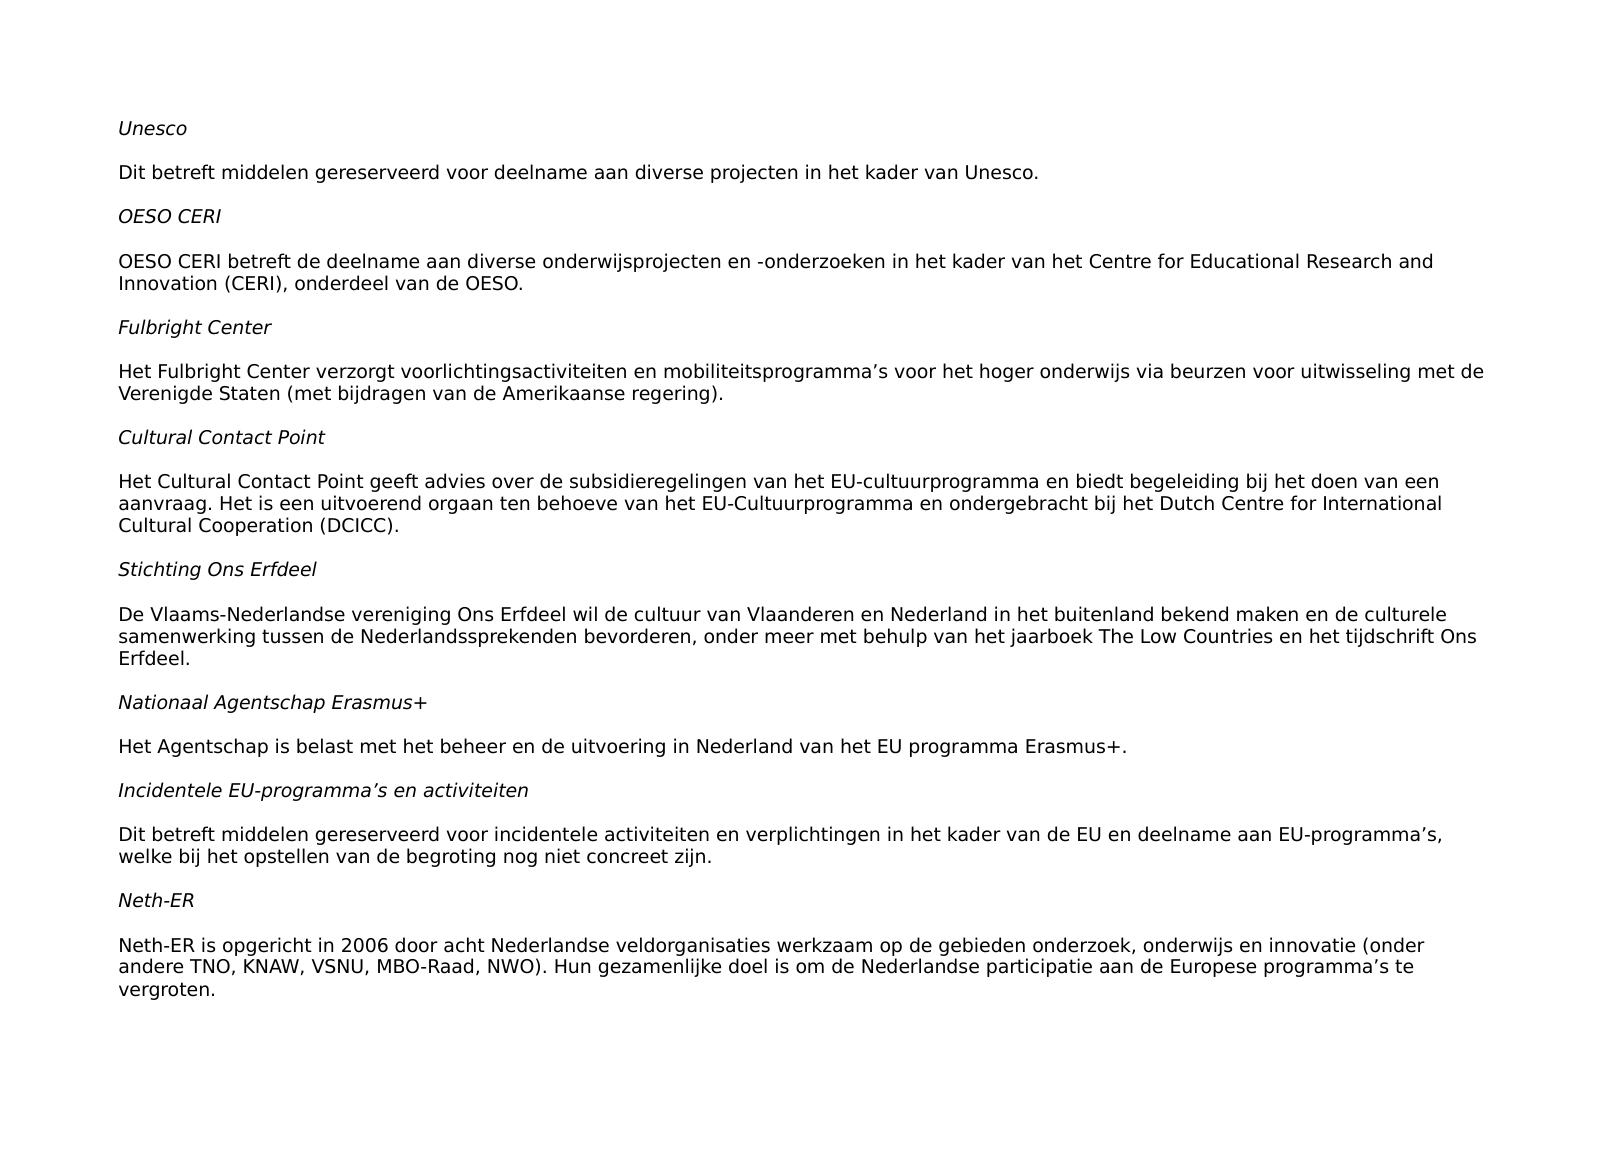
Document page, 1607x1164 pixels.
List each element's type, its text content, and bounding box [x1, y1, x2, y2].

text Dit betreft middelen gereserveerd voor deelname aan diverse projecten in het kader van Unesco. [118, 162, 1488, 184]
subtitle Fulbright Center [118, 317, 1488, 339]
text De Vlaams-Nederlandse vereniging Ons Erfdeel wil de cultuur van Vlaanderen en Nederland in het buitenland bekend maken en de culturele samenwerking tussen de Nederlandssprekenden bevorderen, onder meer met behulp van het jaarboek The Low Countries en het tijdschrift Ons Erfdeel. [118, 603, 1488, 669]
subtitle Cultural Contact Point [118, 427, 1488, 449]
subtitle Unesco [118, 118, 1488, 140]
text Het Cultural Contact Point geeft advies over de subsidieregelingen van het EU-cultuurprogramma en biedt begeleiding bij het doen van een aanvraag. Het is een uitvoerend orgaan ten behoeve van het EU-Cultuurprogramma en ondergebracht bij het Dutch Centre for International Cultural Cooperation (DCICC). [118, 471, 1488, 537]
subtitle Nationaal Agentschap Erasmus+ [118, 692, 1488, 714]
subtitle Stichting Ons Erfdeel [118, 559, 1488, 581]
subtitle OESO CERI [118, 206, 1488, 228]
subtitle Incidentele EU-programma’s en activiteiten [118, 780, 1488, 802]
subtitle Neth-ER [118, 890, 1488, 912]
text OESO CERI betreft de deelname aan diverse onderwijsprojecten en -onderzoeken in het kader van het Centre for Educational Research and Innovation (CERI), onderdeel van de OESO. [118, 251, 1488, 294]
text Het Agentschap is belast met het beheer en de uitvoering in Nederland van het EU programma Erasmus+. [118, 736, 1488, 758]
text Neth-ER is opgericht in 2006 door acht Nederlandse veldorganisaties werkzaam op de gebieden onderzoek, onderwijs en innovatie (onder andere TNO, KNAW, VSNU, MBO-Raad, NWO). Hun gezamenlijke doel is om de Nederlandse participatie aan de Europese programma’s te vergroten. [118, 934, 1488, 1000]
text Het Fulbright Center verzorgt voorlichtingsactiviteiten en mobiliteitsprogramma’s voor het hoger onderwijs via beurzen voor uitwisseling met de Verenigde Staten (met bijdragen van de Amerikaanse regering). [118, 361, 1488, 405]
text Dit betreft middelen gereserveerd voor incidentele activiteiten en verplichtingen in het kader van de EU en deelname aan EU-programma’s, welke bij het opstellen van de begroting nog niet concreet zijn. [118, 824, 1488, 868]
